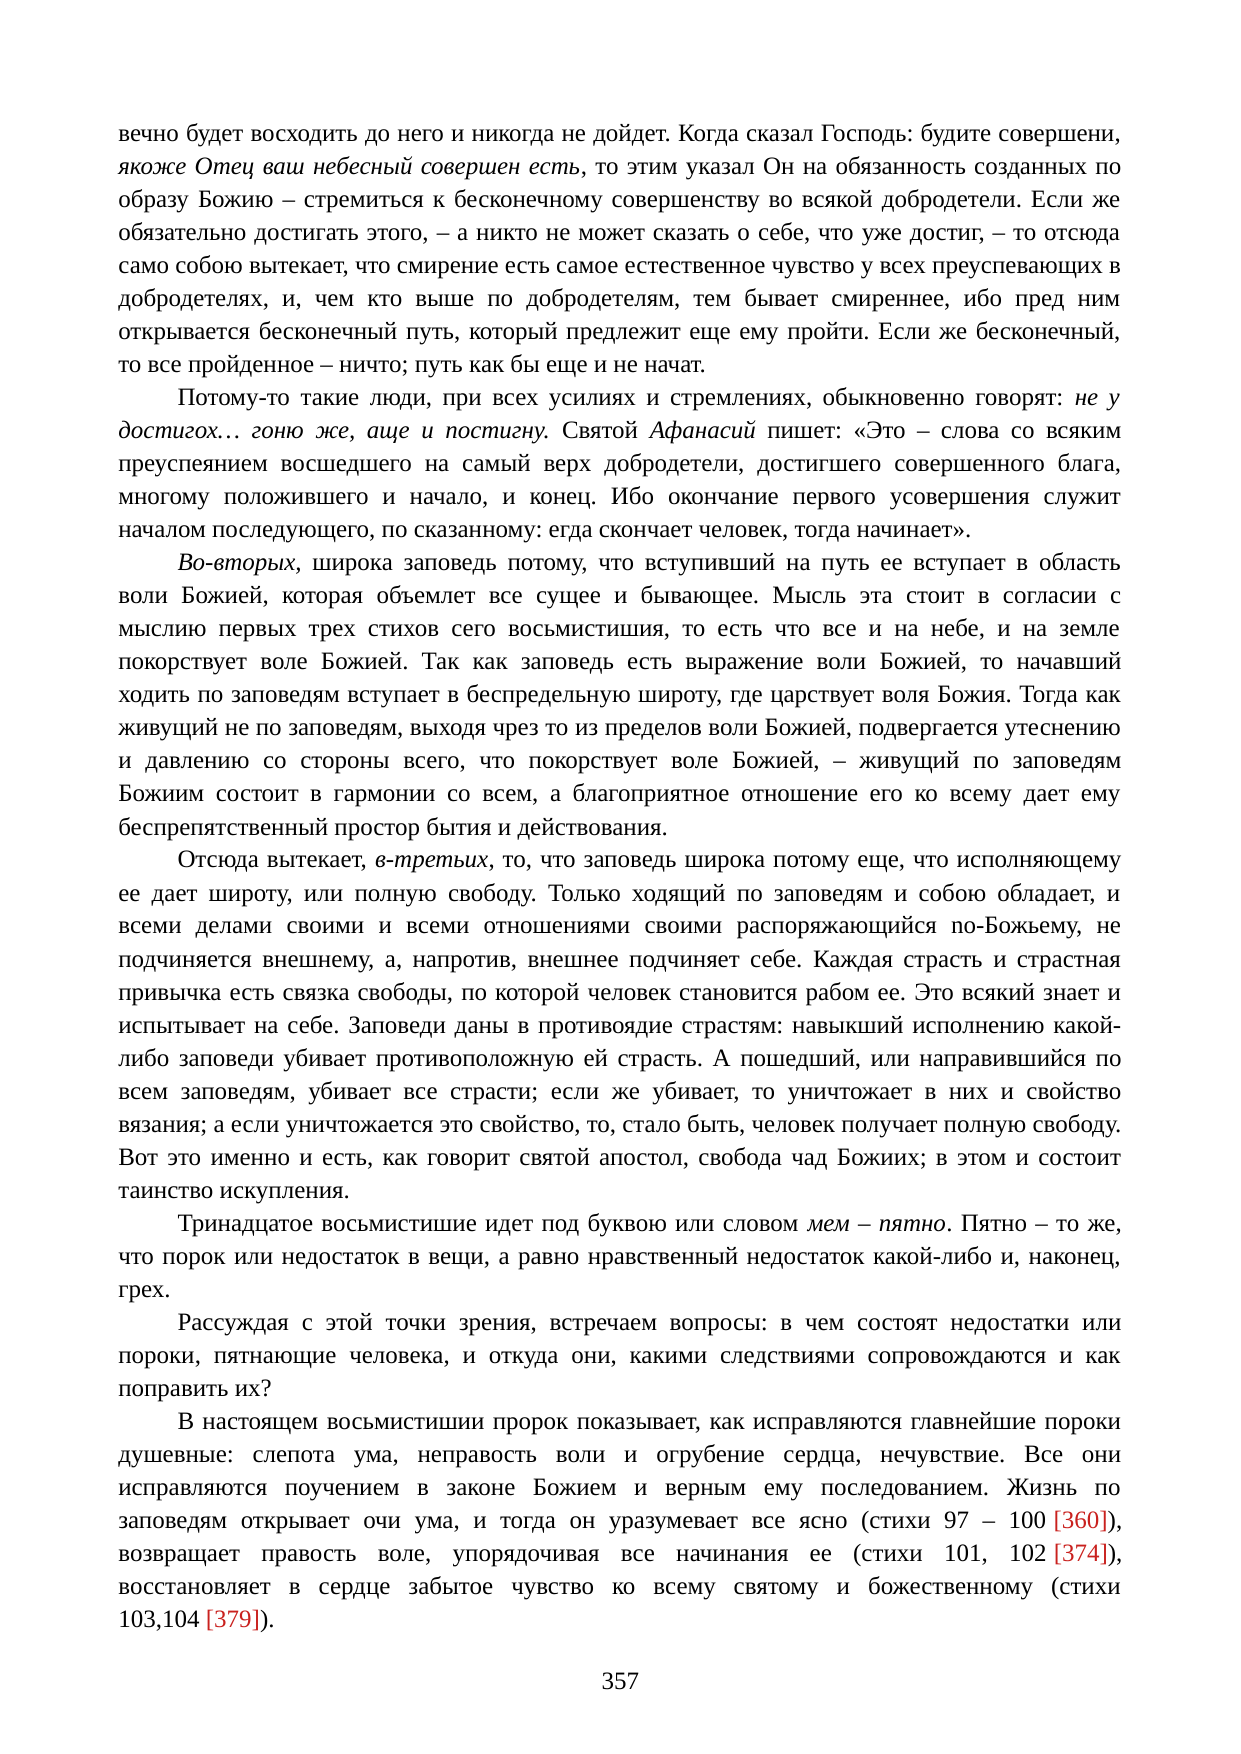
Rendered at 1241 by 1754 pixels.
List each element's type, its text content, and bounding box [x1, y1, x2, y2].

text Во-вторых, широка заповедь потому, что вступивший на путь ее вступает в область воли Божией, которая объемлет все сущее и бывающее. Мысль эта стоит в согласии с мыслию первых трех стихов сего восьмистишия, то есть что все и на небе, и на земле покорствует воле Божией. Так как заповедь есть выражение воли Божией, то начавший ходить по заповедям вступает в беспредельную широту, где царствует воля Божия. Тогда как живущий не по заповедям, выходя чрез то из пределов воли Божией, подвергается утеснению и давлению со стороны всего, что покорствует воле Божией, – живущий по заповедям Божиим состоит в гармонии со всем, а благоприятное отношение его ко всему дает ему беспрепятственный простор бытия и действования. [118, 547, 1122, 840]
text Потому-то такие люди, при всех усилиях и стремлениях, обыкновенно говорят: не у достигох… гоню же, аще и постигну. Святой Афанасий пишет: «Это – слова со всяким преуспеянием восшедшего на самый верх добродетели, достигшего совершенного блага, многому положившего и начало, и конец. Ибо окончание первого усовершения служит началом последующего, по сказанному: егда скончает человек, тогда начинает». [118, 382, 1122, 543]
text вечно будет восходить до него и никогда не дойдет. Когда сказал Господь: будите совершени, якоже Отец ваш небесный совершен есть, то этим указал Он на обязанность созданных по образу Божию – стремиться к бесконечному совершенству во всякой добродетели. Если же обязательно достигать этого, – а никто не может сказать о себе, что уже достиг, – то отсюда само собою вытекает, что смирение есть самое естественное чувство у всех преуспевающих в добродетелях, и, чем кто выше по добродетелям, тем бывает смиреннее, ибо пред ним открывается бесконечный путь, который предлежит еще ему пройти. Если же бесконечный, то все пройденное – ничто; путь как бы еще и не начат. [118, 118, 1122, 378]
text Отсюда вытекает, в-третьих, то, что заповедь широка потому еще, что исполняющему ее дает широту, или полную свободу. Только ходящий по заповедям и собою обладает, и всеми делами своими и всеми отношениями своими распоряжающийся nо-Божьему, не подчиняется внешнему, а, напротив, внешнее подчиняет себе. Каждая страсть и страстная привычка есть связка свободы, по которой человек становится рабом ее. Это всякий знает и испытывает на себе. Заповеди даны в противоядие страстям: навыкший исполнению какой-либо заповеди убивает противоположную ей страсть. А пошедший, или направившийся по всем заповедям, убивает все страсти; если же убивает, то уничтожает в них и свойство вязания; а если уничтожается это свойство, то, стало быть, человек получает полную свободу. Вот это именно и есть, как говорит святой апостол, свобода чад Божиих; в этом и состоит таинство искупления. [118, 844, 1122, 1203]
text Тринадцатое восьмистишие идет под буквою или словом мем – пятно. Пятно – то же, что порок или недостаток в вещи, а равно нравственный недостаток какой-либо и, наконец, грех. [118, 1208, 1122, 1303]
text В настоящем восьмистишии пророк показывает, как исправляются главнейшие пороки душевные: слепота ума, неправость воли и огрубение сердца, нечувствие. Все они исправляются поучением в законе Божием и верным ему последованием. Жизнь по заповедям открывает очи ума, и тогда он уразумевает все ясно (стихи 97 – 100 [360]), возвращает правость воле, упорядочивая все начинания ее (стихи 101, 102 [374]), восстановляет в сердце забытое чувство ко всему святому и божественному (стихи 103,104 [379]). [118, 1406, 1122, 1633]
text Рассуждая с этой точки зрения, встречаем вопросы: в чем состоят недостатки или пороки, пятнающие человека, и откуда они, какими следствиями сопровождаются и как поправить их? [118, 1307, 1122, 1402]
